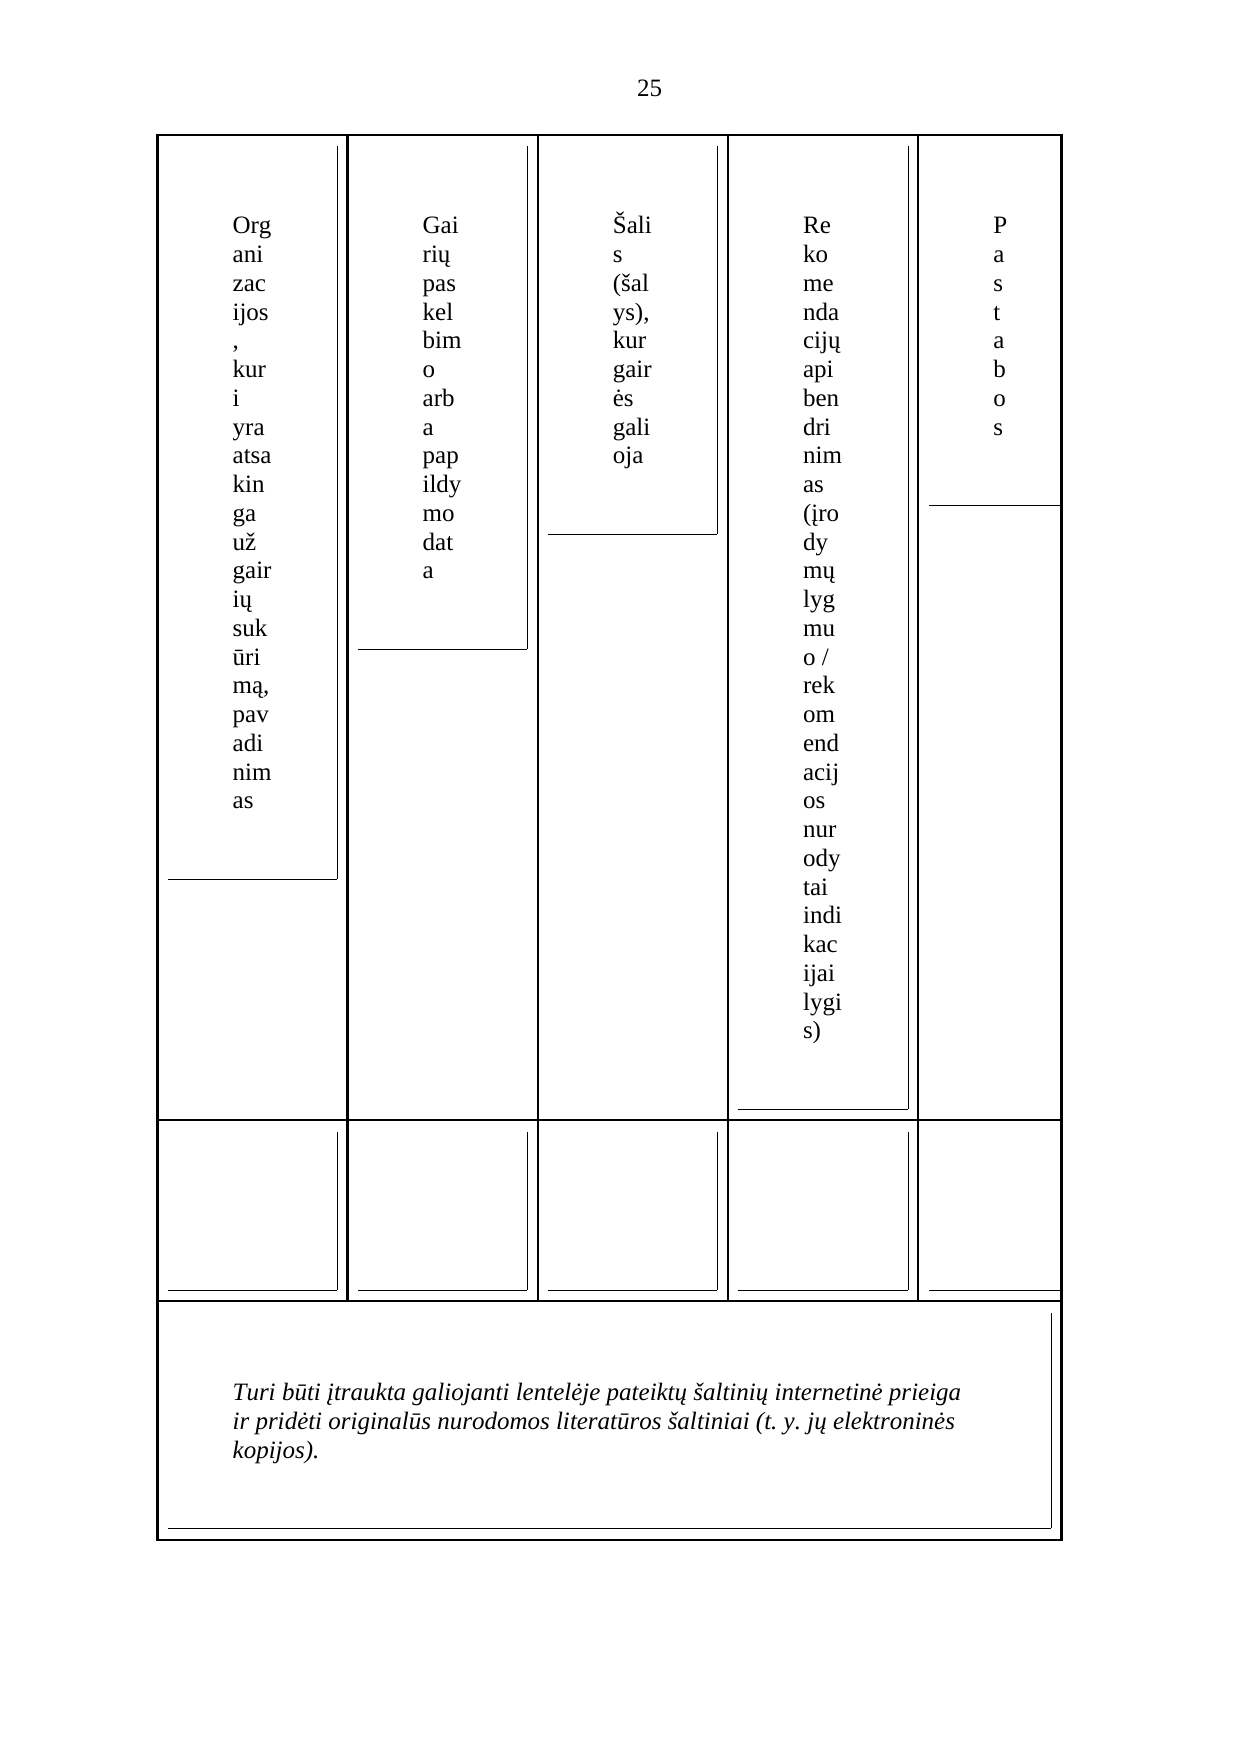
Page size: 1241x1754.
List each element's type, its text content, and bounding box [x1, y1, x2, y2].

table_cell [729, 1121, 917, 1300]
table_header Pastabos [919, 136, 1060, 1119]
table_header Organizacijos, kuri yra atsakinga už gairių sukūrimą, pavadinimas [159, 136, 346, 1119]
table_header Rekomendacijų apibendrinimas (įrodymų lygmuo / rekomendacijos nurodytai indikacijai lygis) [729, 136, 917, 1119]
table_cell Turi būti įtraukta galiojanti lentelėje pateiktų šaltinių internetinė prieiga ir pridėti originalūs nurodomos literatūros šaltiniai (t. y. jų elektroninės kopijos). [159, 1302, 1060, 1538]
table_cell [539, 1121, 727, 1300]
table_header Gairių paskelbimo arba papildymo data [349, 136, 537, 1119]
table_header Šalis (šalys), kur gairės galioja [539, 136, 727, 1119]
table_cell [349, 1121, 537, 1300]
table_cell [159, 1121, 346, 1300]
table_cell [919, 1121, 1060, 1300]
